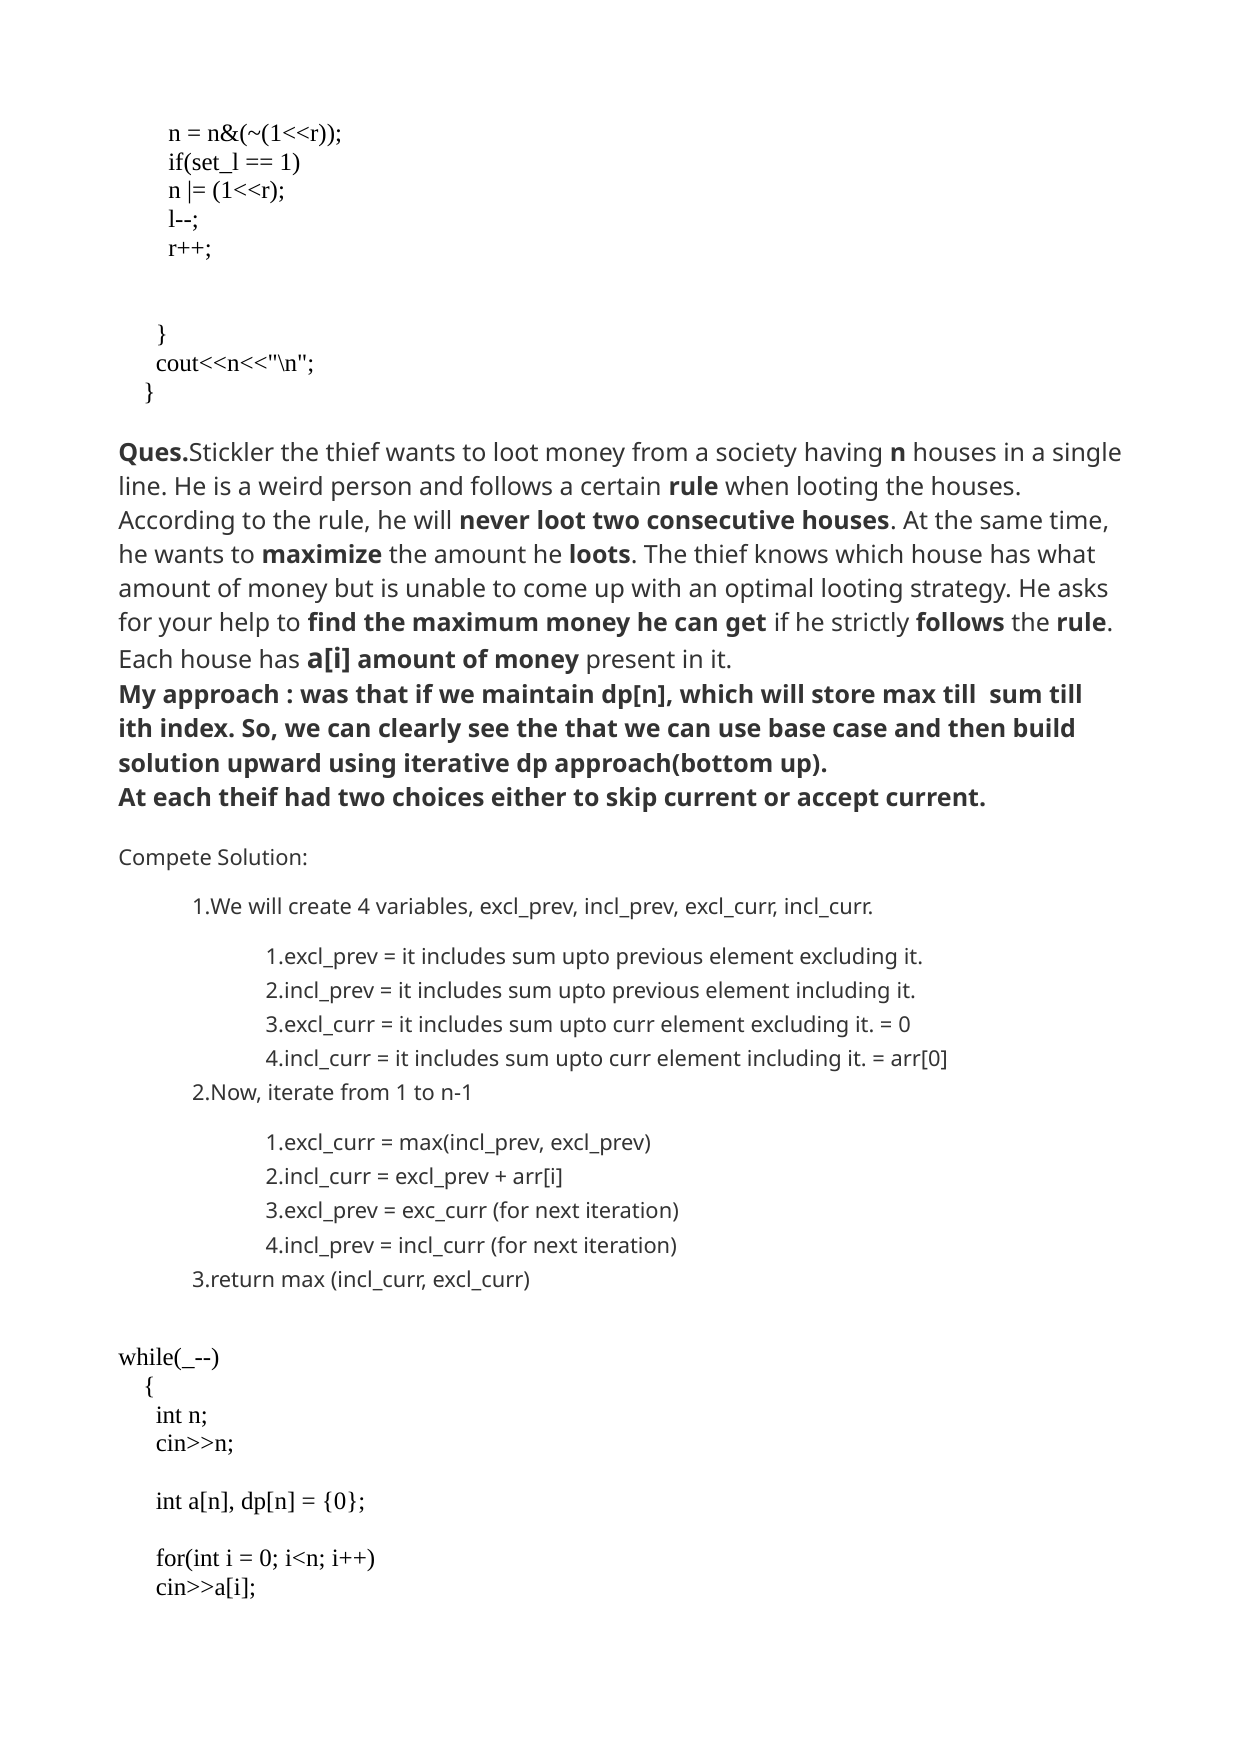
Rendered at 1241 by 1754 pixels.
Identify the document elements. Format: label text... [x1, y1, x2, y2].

text n |= (1<<r); [118, 176, 1122, 204]
text int a[n], dp[n] = {0}; [118, 1486, 1122, 1515]
list excl_prev = exc_curr (for next iteration) [118, 1195, 1122, 1225]
text At each theif had two choices either to skip current or accept current. [118, 779, 1122, 813]
text cout<<n<<"\n"; [118, 348, 1122, 377]
list excl_curr = max(incl_prev, excl_prev) [118, 1127, 1122, 1157]
text cin>>a[i]; [118, 1572, 1122, 1601]
text cin>>n; [118, 1428, 1122, 1457]
text Ques.Stickler the thief wants to loot money from a society having n houses in a single line. He is a weird person and follows a certain rule when looting the houses. According to the rule, he will never loot two consecutive houses. At the same time, he wants to maximize the amount he loots. The thief knows which house has what amount of money but is unable to come up with an optimal looting strategy. He asks for your help to find the maximum money he can get if he strictly follows the rule. Each house has a[i] amount of money present in it. [118, 434, 1122, 677]
text } [118, 319, 1122, 348]
text { [118, 1371, 1122, 1400]
text } [118, 377, 1122, 406]
list incl_curr = it includes sum upto curr element including it. = arr[0] [118, 1043, 1122, 1073]
text while(_--) [118, 1342, 1122, 1371]
list Now, iterate from 1 to n-1 [118, 1077, 1122, 1107]
list incl_curr = excl_prev + arr[i] [118, 1161, 1122, 1191]
text l--; [118, 204, 1122, 233]
list incl_prev = it includes sum upto previous element including it. [118, 975, 1122, 1004]
list incl_prev = incl_curr (for next iteration) [118, 1229, 1122, 1259]
text for(int i = 0; i<n; i++) [118, 1543, 1122, 1572]
text n = n&(~(1<<r)); [118, 118, 1122, 147]
text r++; [118, 233, 1122, 262]
text Compete Solution: [118, 842, 1122, 872]
text My approach : was that if we maintain dp[n], which will store max till sum till ith index. So, we can clearly see the that we can use base case and then build solution upward using iterative dp approach(bottom up). [118, 677, 1122, 779]
text if(set_l == 1) [118, 147, 1122, 176]
text int n; [118, 1400, 1122, 1428]
list excl_curr = it includes sum upto curr element excluding it. = 0 [118, 1009, 1122, 1039]
list return max (incl_curr, excl_curr) [118, 1264, 1122, 1293]
list excl_prev = it includes sum upto previous element excluding it. [118, 941, 1122, 970]
list We will create 4 variables, excl_prev, incl_prev, excl_curr, incl_curr. [118, 891, 1122, 921]
